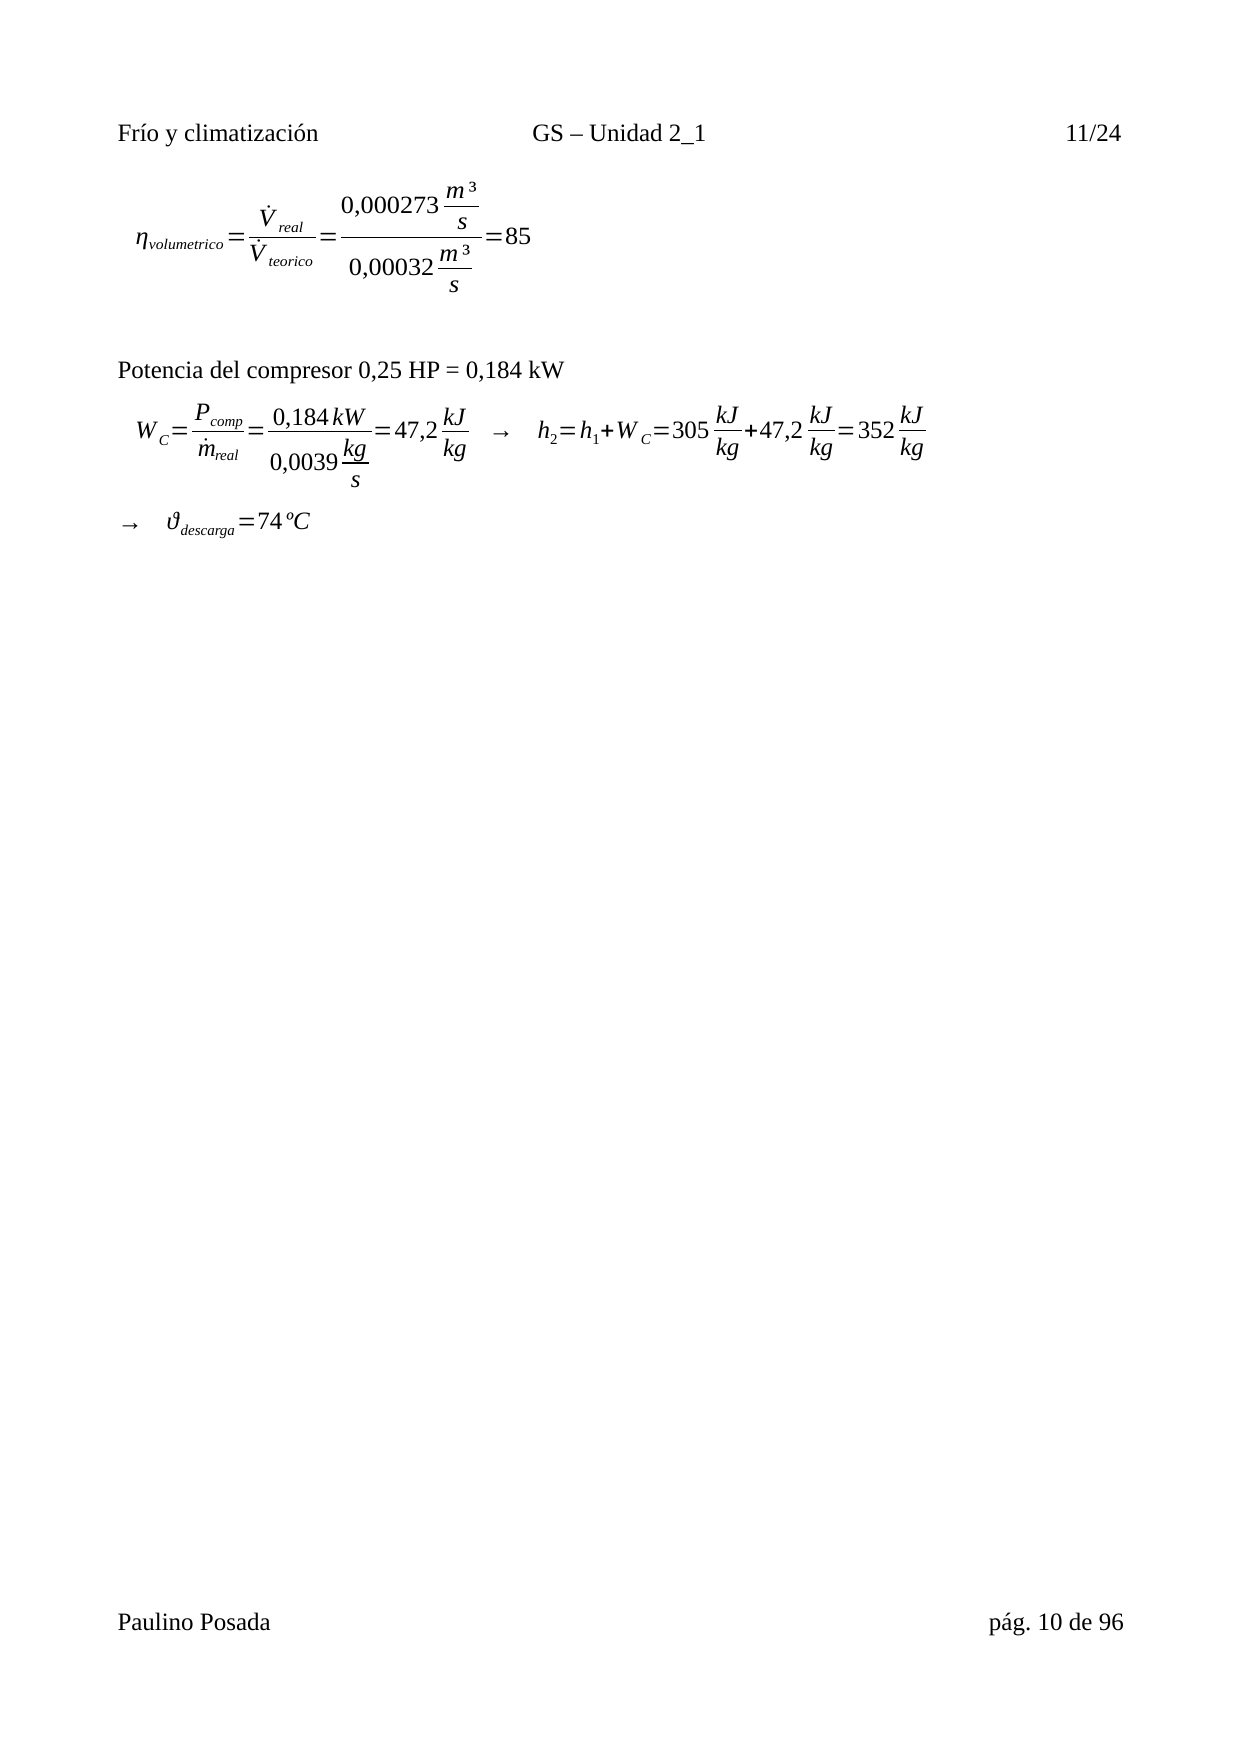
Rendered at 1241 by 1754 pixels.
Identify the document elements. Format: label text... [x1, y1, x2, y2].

text Potencia del compresor 0,25 HP = 0,184 kW [117, 355, 1123, 384]
text → [117, 398, 1123, 492]
text → [117, 507, 1123, 539]
